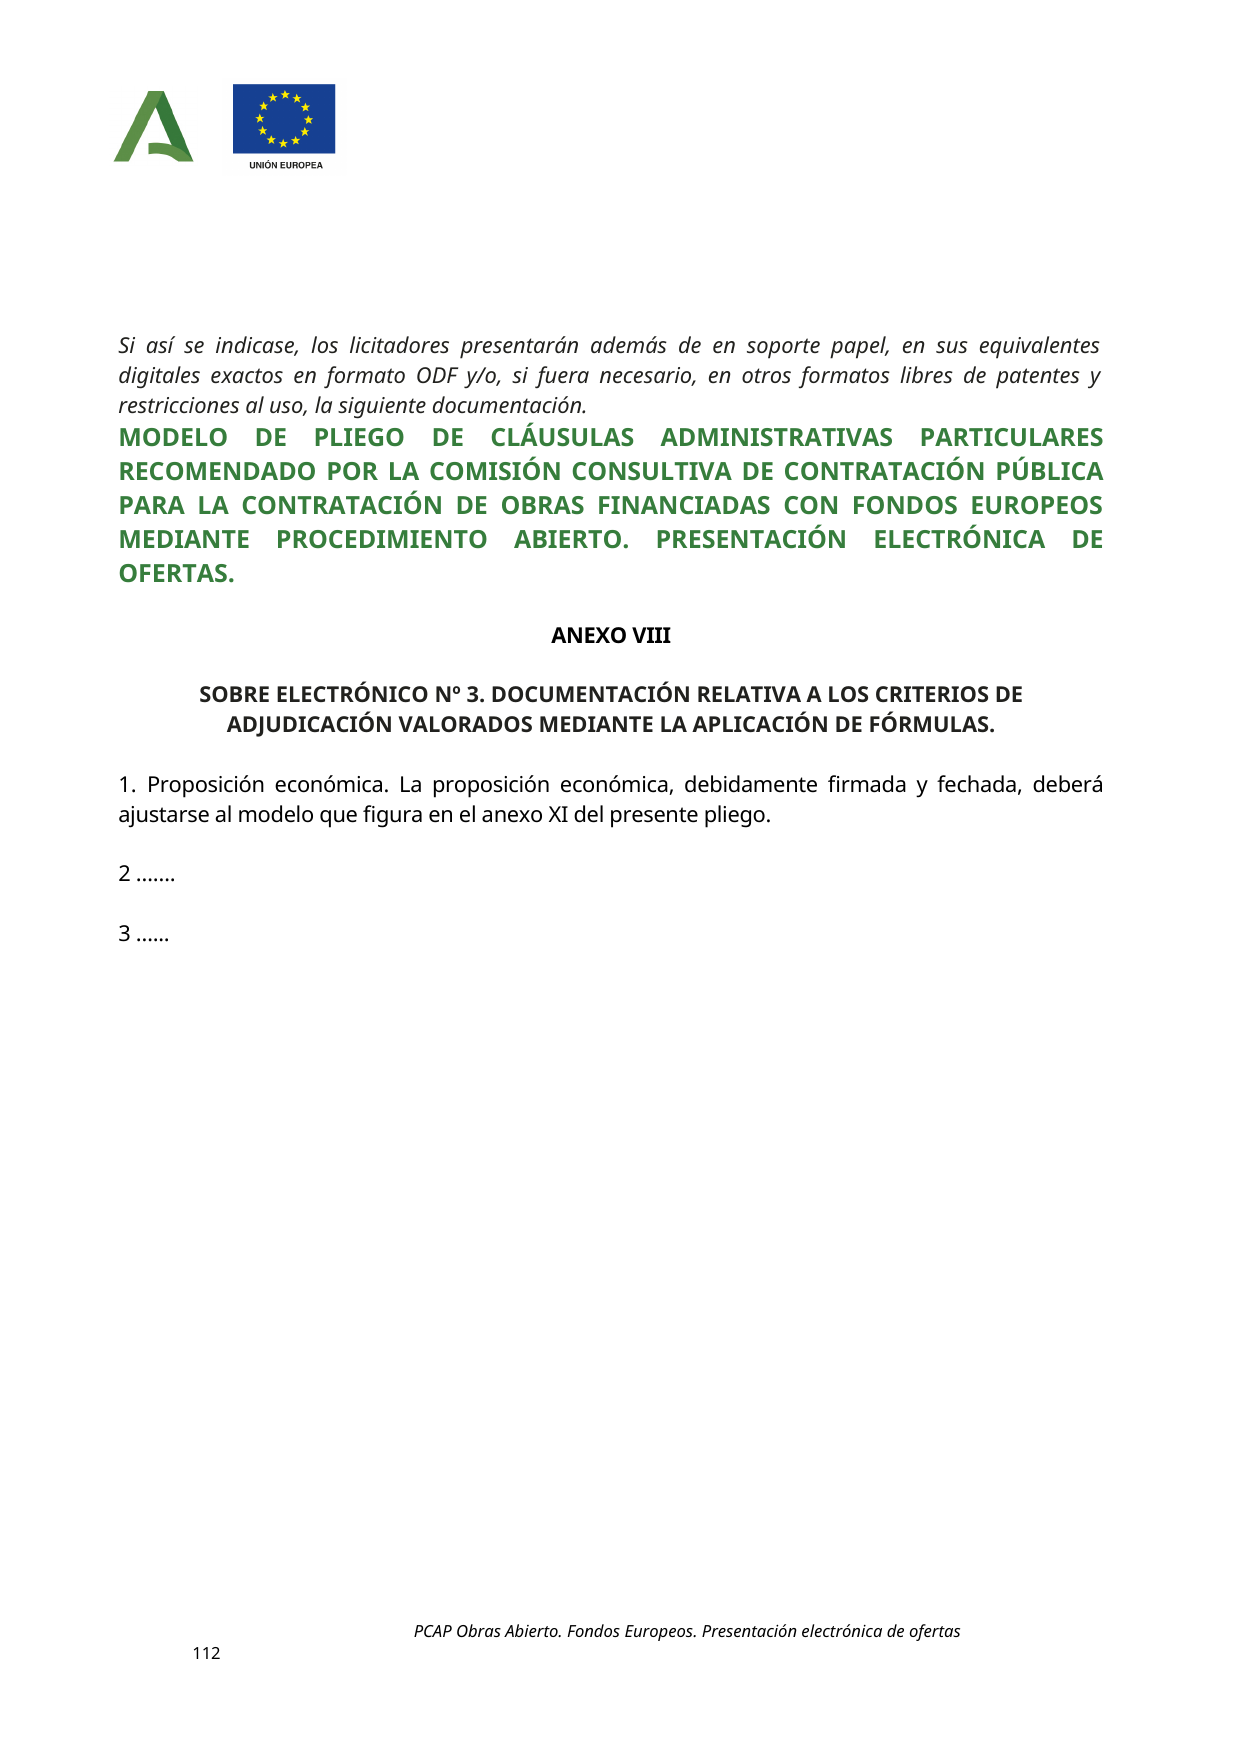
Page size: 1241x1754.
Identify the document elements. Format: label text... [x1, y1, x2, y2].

picture [109, 86, 198, 166]
text 1. Proposición económica. La proposición económica, debidamente firmada y fechada, deberá ajustarse al modelo que figura en el anexo XI del presente pliego. [118, 769, 1104, 828]
text ANEXO VIII [118, 620, 1104, 650]
text MODELO DE PLIEGO DE CLÁUSULAS ADMINISTRATIVAS PARTICULARES RECOMENDADO POR LA COMISIÓN CONSULTIVA DE CONTRATACIÓN PÚBLICA PARA LA CONTRATACIÓN DE OBRAS FINANCIADAS CON FONDOS EUROPEOS MEDIANTE PROCEDIMIENTO ABIERTO. PRESENTACIÓN ELECTRÓNICA DE OFERTAS. [118, 420, 1104, 590]
text Si así se indicase, los licitadores presentarán además de en soporte papel, en sus equivalentes digitales exactos en formato ODF y/o, si fuera necesario, en otros formatos libres de patentes y restricciones al uso, la siguiente documentación. [118, 330, 1104, 420]
text SOBRE ELECTRÓNICO Nº 3. DOCUMENTACIÓN RELATIVA A LOS CRITERIOS DE ADJUDICACIÓN VALORADOS MEDIANTE LA APLICACIÓN DE FÓRMULAS. [118, 679, 1104, 739]
text 2 ……. [118, 858, 1104, 888]
picture [221, 78, 347, 176]
text 3 …... [118, 918, 1104, 948]
